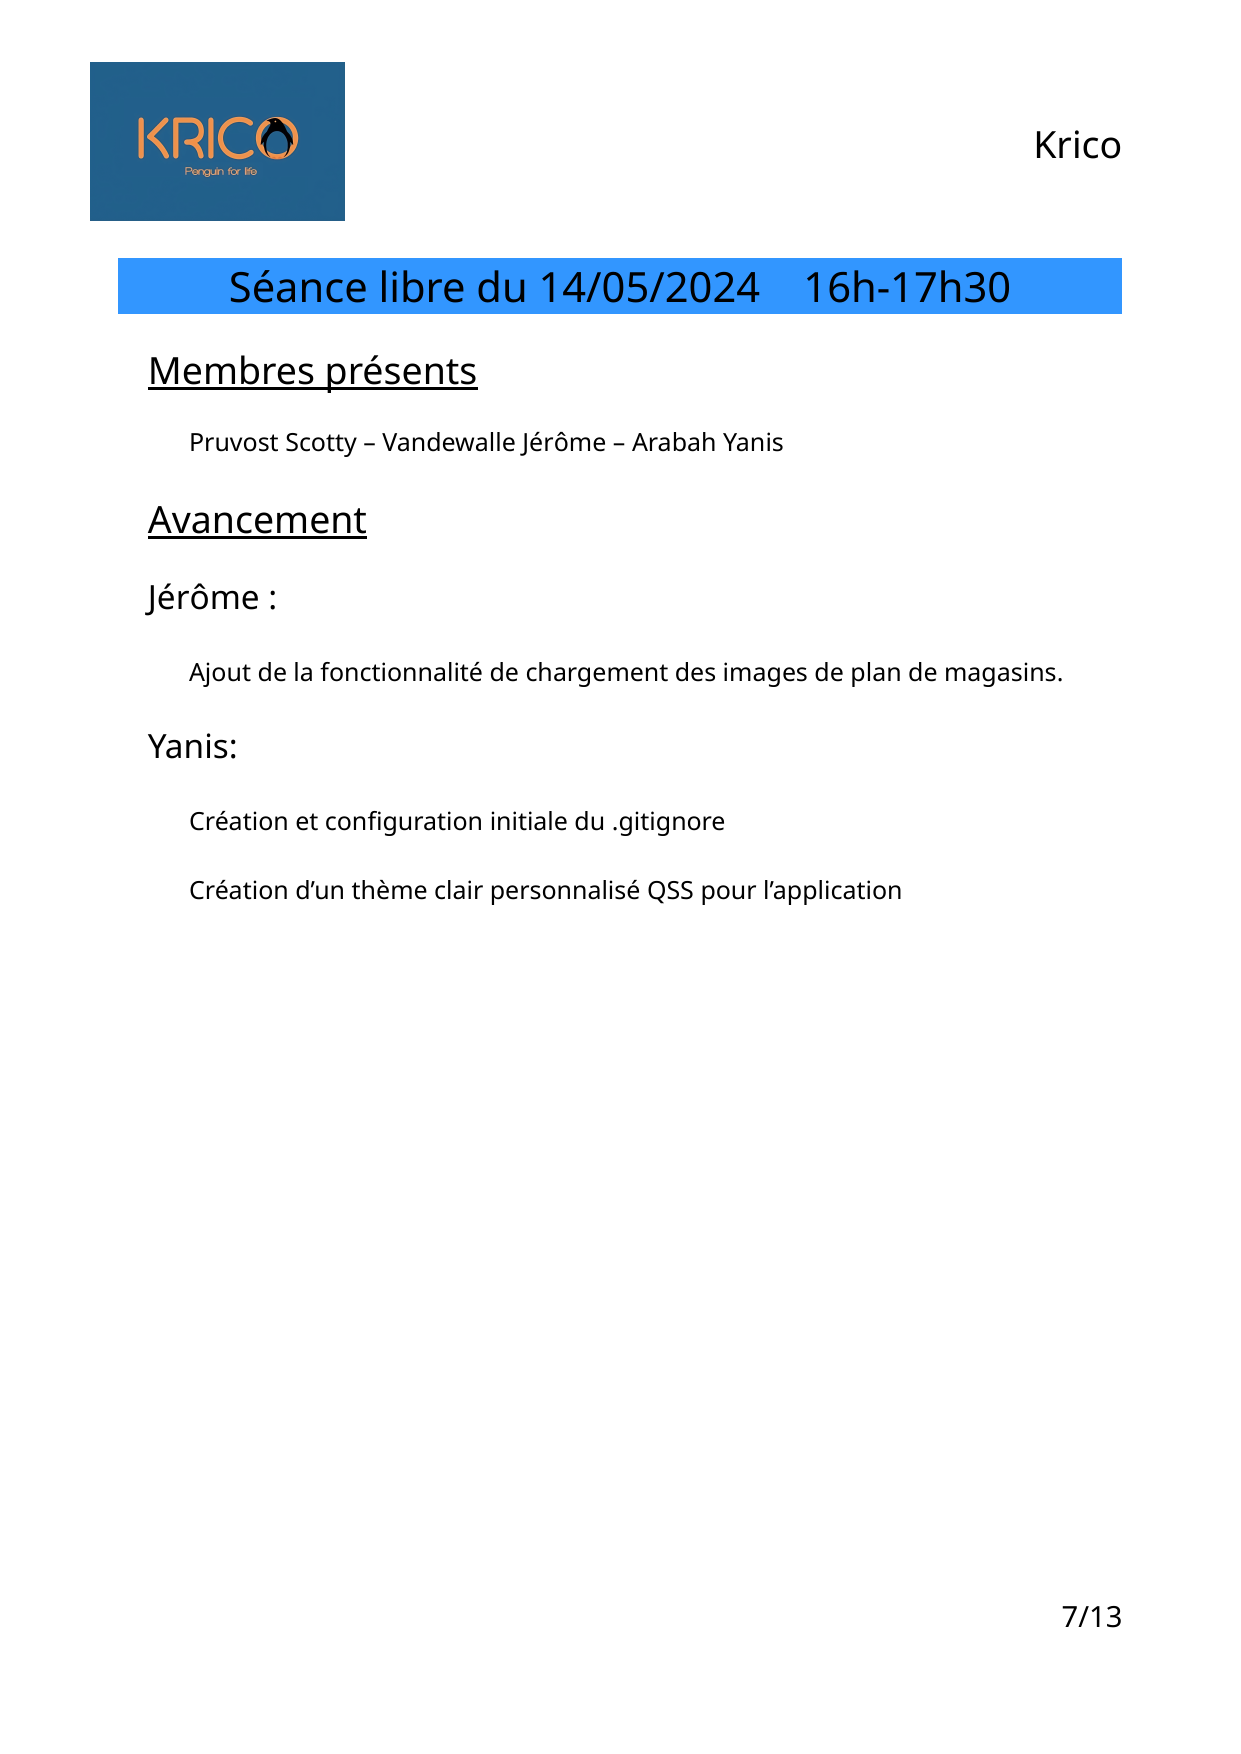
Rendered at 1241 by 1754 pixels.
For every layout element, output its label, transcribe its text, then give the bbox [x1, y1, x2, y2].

subtitle Avancement [148, 493, 1122, 544]
picture [90, 62, 345, 221]
subtitle Jérôme : [148, 574, 1122, 619]
text Pruvost Scotty – Vandewalle Jérôme – Arabah Yanis [148, 424, 1093, 458]
text Création et configuration initiale du .gitignore [148, 804, 1093, 838]
subtitle Séance libre du 14/05/2024 16h-17h30 [118, 258, 1122, 314]
subtitle Membres présents [148, 344, 1122, 395]
subtitle Yanis: [148, 723, 1122, 768]
text Ajout de la fonctionnalité de chargement des images de plan de magasins. [148, 654, 1093, 688]
text Création d’un thème clair personnalisé QSS pour l’application [148, 873, 1093, 907]
